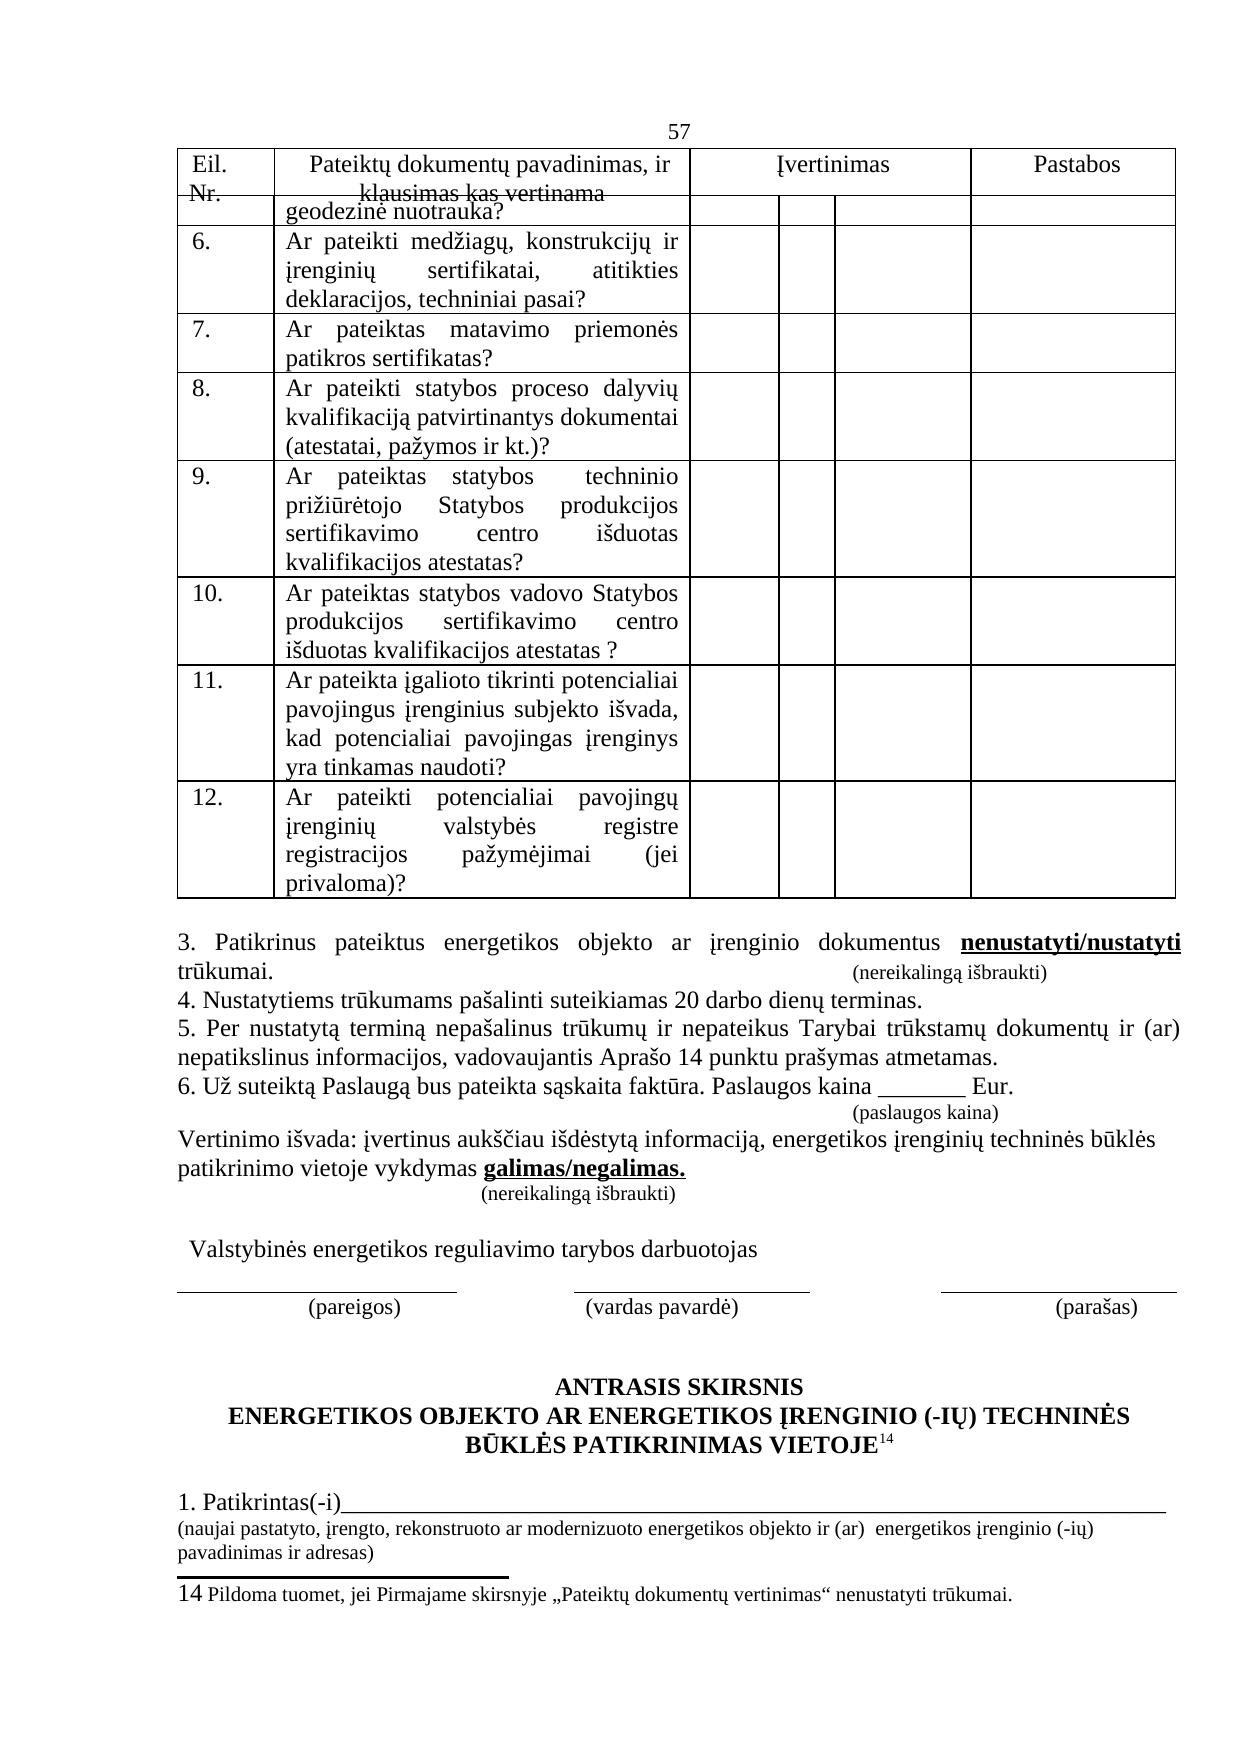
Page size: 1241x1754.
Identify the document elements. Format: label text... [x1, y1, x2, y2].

table_cell [780, 373, 834, 459]
table_cell Ar pateiktas statybos techninio prižiūrėtojo Statybos produkcijos sertifikavimo centro išduotas kvalifikacijos atestatas? [275, 461, 689, 576]
table_cell [691, 782, 778, 897]
table_cell geodezinė nuotrauka? [275, 196, 689, 225]
table_cell Ar pateikti statybos proceso dalyvių kvalifikaciją patvirtinantys dokumentai (atestatai, pažymos ir kt.)? [275, 373, 689, 459]
table_cell [780, 226, 834, 313]
text Pildoma tuomet, jei Pirmajame skirsnyje „Pateiktų dokumentų vertinimas“ nenustatyti trūkumai. [177, 1578, 1181, 1606]
table_header Pastabos [972, 149, 1175, 195]
table_header Valstybinės energetikos reguliavimo tarybos darbuotojas [177, 1205, 1177, 1292]
table_cell [780, 666, 834, 780]
table_cell [780, 314, 834, 372]
table_cell [836, 373, 970, 459]
table_cell [972, 314, 1175, 372]
text ENERGETIKOS OBJEKTO AR ENERGETIKOS ĮRENGINIO (-IŲ) TECHNINĖS BŪKLĖS PATIKRINIMAS VIETOJE [177, 1401, 1181, 1459]
table_cell [780, 782, 834, 897]
text 5. Per nustatytą terminą nepašalinus trūkumų ir nepateikus Tarybai trūkstamų dokumentų ir (ar) nepatikslinus informacijos, vadovaujantis Aprašo 14 punktu prašymas atmetamas. [177, 1013, 1181, 1071]
table_cell [457, 1292, 574, 1319]
table_cell 8. [178, 373, 273, 459]
table_cell [972, 226, 1175, 313]
table_cell [691, 666, 778, 780]
table_cell [810, 1292, 941, 1319]
table_cell [691, 578, 778, 664]
table_cell [836, 196, 970, 225]
table_cell [780, 196, 834, 225]
table_cell Ar pateiktas matavimo priemonės patikros sertifikatas? [275, 314, 689, 372]
table_cell [972, 196, 1175, 225]
table_header Pateiktų dokumentų pavadinimas, ir klausimas kas vertinama [275, 149, 689, 195]
table_cell Ar pateikta įgalioto tikrinti potencialiai pavojingus įrenginius subjekto išvada, kad potencialiai pavojingas įrenginys yra tinkamas naudoti? [275, 666, 689, 780]
table_cell (pareigos) [177, 1293, 457, 1319]
table_cell [836, 782, 970, 897]
table_cell 11. [178, 666, 273, 780]
table_cell (vardas pavardė) [574, 1293, 810, 1319]
table_cell [691, 226, 778, 313]
table_cell [691, 196, 778, 225]
text ANTRASIS SKIRSNIS [177, 1372, 1181, 1401]
text (naujai pastatyto, įrengto, rekonstruoto ar modernizuoto energetikos objekto ir (ar) energetikos įrenginio (-ių) pavadinimas ir adresas) [177, 1516, 1181, 1564]
table_cell [972, 461, 1175, 576]
table_cell [691, 314, 778, 372]
text 1. Patikrintas(-i)__________________________________________________________________ [177, 1487, 1181, 1516]
table_cell [972, 666, 1175, 780]
table_cell [836, 666, 970, 780]
text (nereikalingą išbraukti) [177, 1181, 1181, 1205]
table_cell [691, 373, 778, 459]
table_cell Ar pateikti medžiagų, konstrukcijų ir įrenginių sertifikatai, atitikties deklaracijos, techniniai pasai? [275, 226, 689, 313]
text 6. Už suteiktą Paslaugą bus pateikta sąskaita faktūra. Paslaugos kaina _______ Eur. [177, 1071, 1181, 1100]
table_cell [780, 578, 834, 664]
table_cell [836, 578, 970, 664]
table_cell [780, 461, 834, 576]
text (paslaugos kaina) [717, 1100, 1181, 1124]
table_cell (parašas) [941, 1293, 1177, 1319]
text Vertinimo išvada: įvertinus aukščiau išdėstytą informaciją, energetikos įrenginių techninės būklės patikrinimo vietoje vykdymas galimas/negalimas. [177, 1124, 1181, 1181]
table_cell 12. [178, 782, 273, 897]
table_cell [972, 578, 1175, 664]
table_cell 10. [178, 578, 273, 664]
table_cell [691, 461, 778, 576]
table_cell 9. [178, 461, 273, 576]
table_header Įvertinimas [691, 149, 970, 194]
table_header Eil. Nr. [178, 149, 274, 195]
table_cell Ar pateiktas statybos vadovo Statybos produkcijos sertifikavimo centro išduotas kvalifikacijos atestatas ? [275, 578, 689, 664]
table_cell [972, 782, 1175, 897]
table_cell [836, 461, 970, 576]
table_cell 6. [178, 226, 273, 313]
table_cell [178, 196, 273, 225]
table_cell [836, 226, 970, 313]
text 4. Nustatytiems trūkumams pašalinti suteikiamas 20 darbo dienų terminas. [177, 985, 1181, 1013]
table_cell [972, 373, 1175, 459]
table_cell Ar pateikti potencialiai pavojingų įrenginių valstybės registre registracijos pažymėjimai (jei privaloma)? [275, 782, 689, 897]
text 3. Patikrinus pateiktus energetikos objekto ar įrenginio dokumentus nenustatyti/nustatyti trūkumai. (nereikalingą išbraukti) [177, 927, 1181, 985]
table_cell 7. [178, 314, 273, 372]
table_cell [836, 314, 970, 372]
